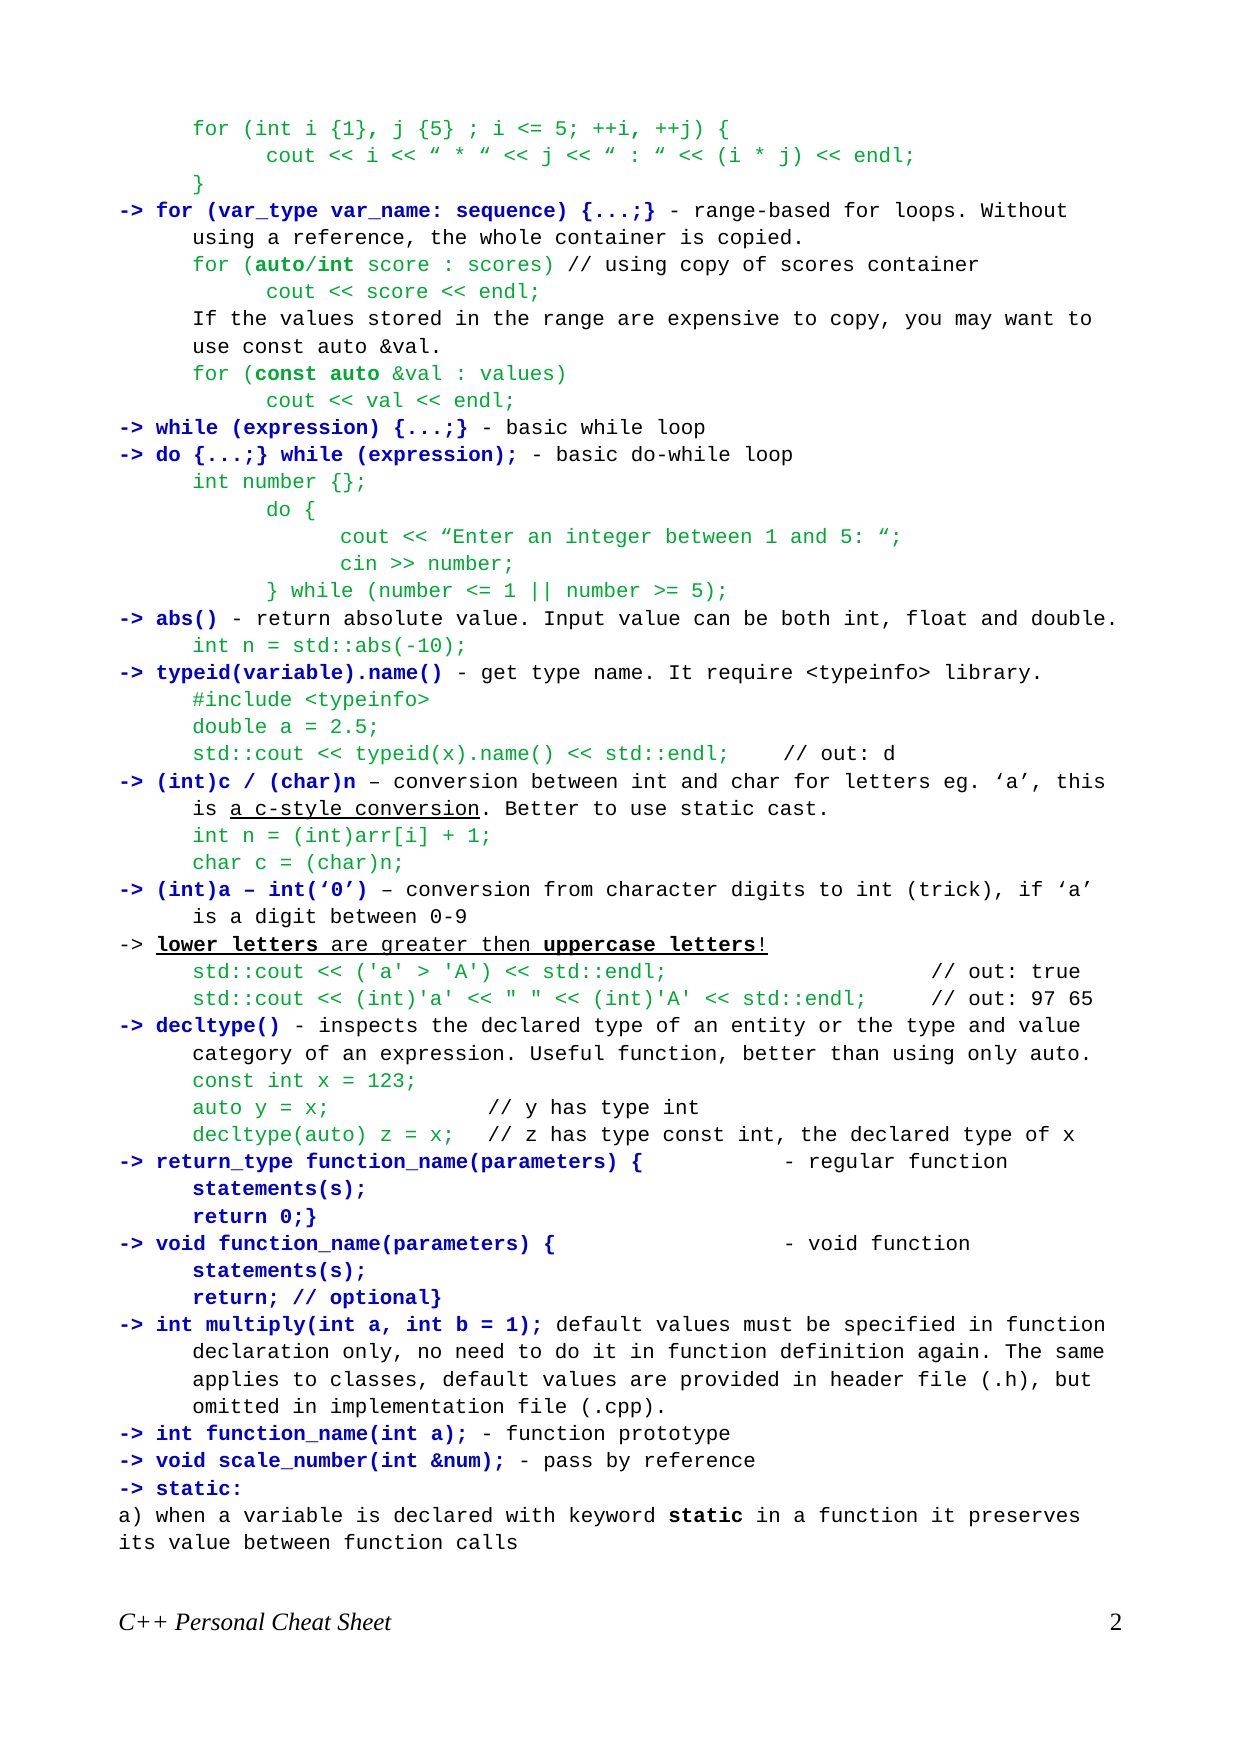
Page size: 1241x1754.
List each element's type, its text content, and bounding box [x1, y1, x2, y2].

text -> for (var_type var_name: sequence) {...;} - range-based for loops. Without using a reference, the whole container is copied. [118, 200, 1122, 251]
text char c = (char)n; [118, 852, 1122, 876]
text decltype(auto) z = x; // z has type const int, the declared type of x [118, 1124, 1122, 1148]
text } while (number <= 1 || number >= 5); [118, 580, 1122, 604]
text -> int multiply(int a, int b = 1); default values must be specified in function declaration only, no need to do it in function definition again. The same applies to classes, default values are provided in header file (.h), but omitted in implementation file (.cpp). [118, 1314, 1122, 1419]
text -> abs() - return absolute value. Input value can be both int, float and double. [118, 607, 1122, 631]
text -> lower letters are greater then uppercase letters! [118, 934, 1122, 957]
text cout << “Enter an integer between 1 and 5: “; [118, 526, 1122, 549]
text return 0;} [118, 1206, 1122, 1229]
text statements(s); [118, 1178, 1122, 1202]
text int n = std::abs(-10); [118, 635, 1122, 658]
text do { [118, 499, 1122, 522]
text a) when a variable is declared with keyword static in a function it preserves its value between function calls [118, 1505, 1122, 1556]
text double a = 2.5; [118, 716, 1122, 740]
text -> static: [118, 1477, 1122, 1501]
text cout << score << endl; [118, 281, 1122, 305]
text If the values stored in the range are expensive to copy, you may want to use const auto &val. [118, 308, 1122, 359]
text return; // optional} [118, 1287, 1122, 1311]
text } [118, 172, 1122, 196]
text -> typeid(variable).name() - get type name. It require <typeinfo> library. [118, 662, 1122, 686]
text for (int i {1}, j {5} ; i <= 5; ++i, ++j) { [118, 118, 1122, 142]
text -> return_type function_name(parameters) { - regular function [118, 1151, 1122, 1175]
text std::cout << ('a' > 'A') << std::endl; // out: true [118, 961, 1122, 984]
text statements(s); [118, 1260, 1122, 1284]
text for (auto/int score : scores) // using copy of scores container [118, 254, 1122, 278]
text -> while (expression) {...;} - basic while loop [118, 417, 1122, 441]
text -> int function_name(int a); - function prototype [118, 1423, 1122, 1447]
text cout << i << “ * “ << j << “ : “ << (i * j) << endl; [118, 145, 1122, 169]
text for (const auto &val : values) [118, 363, 1122, 386]
text std::cout << typeid(x).name() << std::endl; // out: d [118, 743, 1122, 767]
text -> decltype() - inspects the declared type of an entity or the type and value category of an expression. Useful function, better than using only auto. [118, 1015, 1122, 1066]
text -> do {...;} while (expression); - basic do-while loop [118, 444, 1122, 468]
text #include <typeinfo> [118, 689, 1122, 713]
text int number {}; [118, 472, 1122, 495]
text int n = (int)arr[i] + 1; [118, 825, 1122, 849]
text -> void scale_number(int &num); - pass by reference [118, 1450, 1122, 1474]
text -> void function_name(parameters) { - void function [118, 1233, 1122, 1256]
text -> (int)c / (char)n – conversion between int and char for letters eg. ‘a’, this is a c-style conversion. Better to use static cast. [118, 771, 1122, 821]
text -> (int)a – int(‘0’) – conversion from character digits to int (trick), if ‘a’ is a digit between 0-9 [118, 879, 1122, 930]
text cin >> number; [118, 553, 1122, 577]
text const int x = 123; [118, 1070, 1122, 1093]
text cout << val << endl; [118, 390, 1122, 414]
text auto y = x; // y has type int [118, 1097, 1122, 1121]
text std::cout << (int)'a' << " " << (int)'A' << std::endl; // out: 97 65 [118, 988, 1122, 1012]
